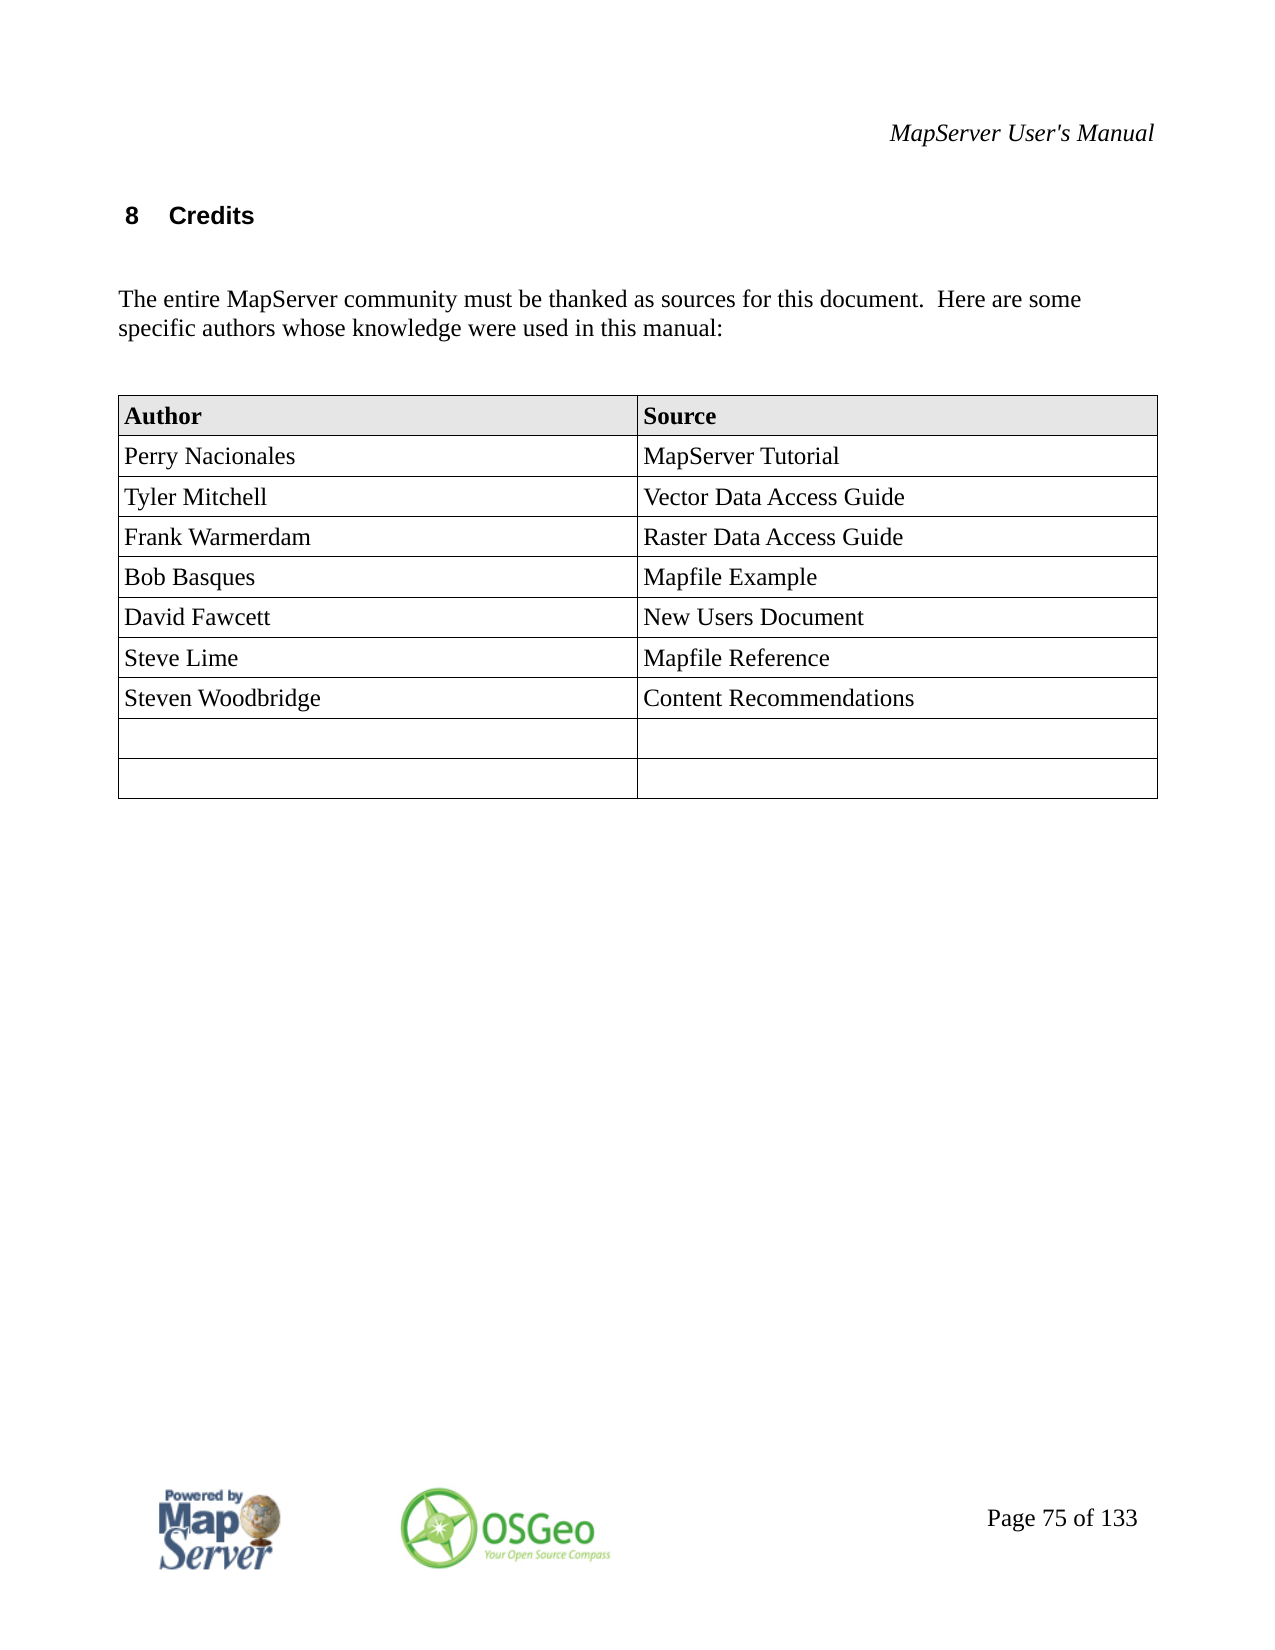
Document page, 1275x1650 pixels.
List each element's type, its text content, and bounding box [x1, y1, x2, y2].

picture [158, 1489, 283, 1571]
table_cell Frank Warmerdam [119, 517, 637, 556]
table_cell Mapfile Reference [638, 638, 1157, 677]
table_cell [638, 719, 1157, 758]
table_cell Tyler Mitchell [119, 477, 637, 516]
table_cell Perry Nacionales [119, 436, 637, 476]
table_header Author [119, 396, 637, 435]
table_cell [119, 719, 637, 758]
table_cell Raster Data Access Guide [638, 517, 1157, 556]
table_cell Steven Woodbridge [119, 678, 637, 718]
table_cell Content Recommendations [638, 678, 1157, 718]
table_cell [119, 759, 637, 798]
table_cell Vector Data Access Guide [638, 477, 1157, 516]
picture [377, 1473, 624, 1589]
table_cell New Users Document [638, 598, 1157, 637]
text The entire MapServer community must be thanked as sources for this document. Here are some specific authors whose knowledge were used in this manual: [118, 284, 1157, 341]
table_cell Mapfile Example [638, 557, 1157, 597]
table_cell [638, 759, 1157, 798]
table_cell Bob Basques [119, 557, 637, 597]
subtitle Credits [118, 201, 1157, 230]
table_cell Steve Lime [119, 638, 637, 677]
table_cell David Fawcett [119, 598, 637, 637]
table_header Source [638, 396, 1157, 435]
table_cell MapServer Tutorial [638, 436, 1157, 476]
